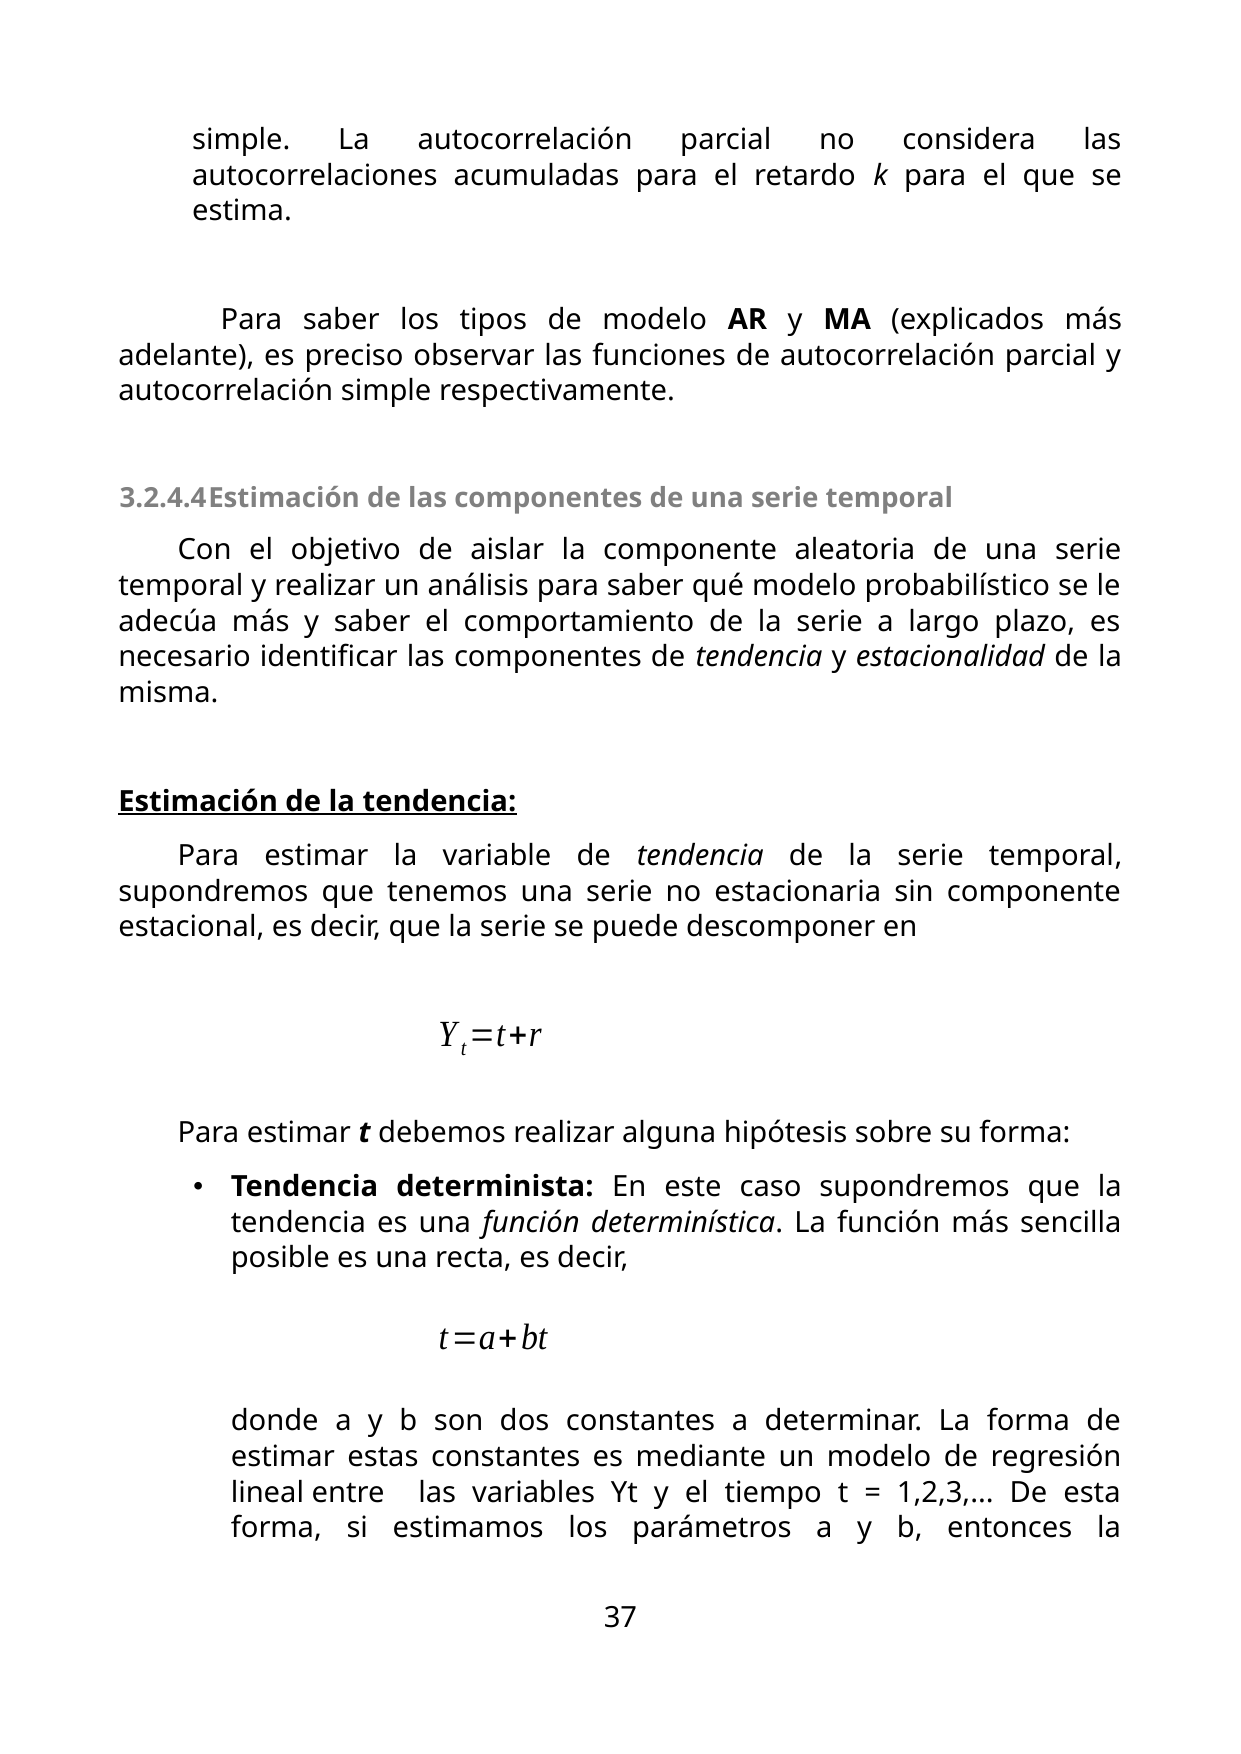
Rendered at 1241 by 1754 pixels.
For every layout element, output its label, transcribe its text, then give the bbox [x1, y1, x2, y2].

text Para estimar la variable de tendencia de la serie temporal, supondremos que tenemos una serie no estacionaria sin componente estacional, es decir, que la serie se puede descomponer en [118, 834, 1122, 945]
text Con el objetivo de aislar la componente aleatoria de una serie temporal y realizar un análisis para saber qué modelo probabilístico se le adecúa más y saber el comportamiento de la serie a largo plazo, es necesario identificar las componentes de tendencia y estacionalidad de la misma. [118, 528, 1122, 711]
list donde a y b son dos constantes a determinar. La forma de estimar estas constantes es mediante un modelo de regresión lineal entre las variables Yt y el tiempo t = 1,2,3,... De esta forma, si estimamos los parámetros a y b, entonces la [193, 1399, 1122, 1546]
list Tendencia determinista: En este caso supondremos que la tendencia es una función determinística. La función más sencilla posible es una recta, es decir, [193, 1165, 1122, 1276]
text Para saber los tipos de modelo AR y MA (explicados más adelante), es preciso observar las funciones de autocorrelación parcial y autocorrelación simple respectivamente. [118, 298, 1122, 409]
text Estimación de la tendencia: [118, 780, 1122, 819]
subtitle Estimación de las componentes de una serie temporal [119, 478, 1122, 516]
text Para estimar t debemos realizar alguna hipótesis sobre su forma: [118, 1111, 1122, 1151]
list simple. La autocorrelación parcial no considera las autocorrelaciones acumuladas para el retardo k para el que se estima. [162, 118, 1122, 229]
